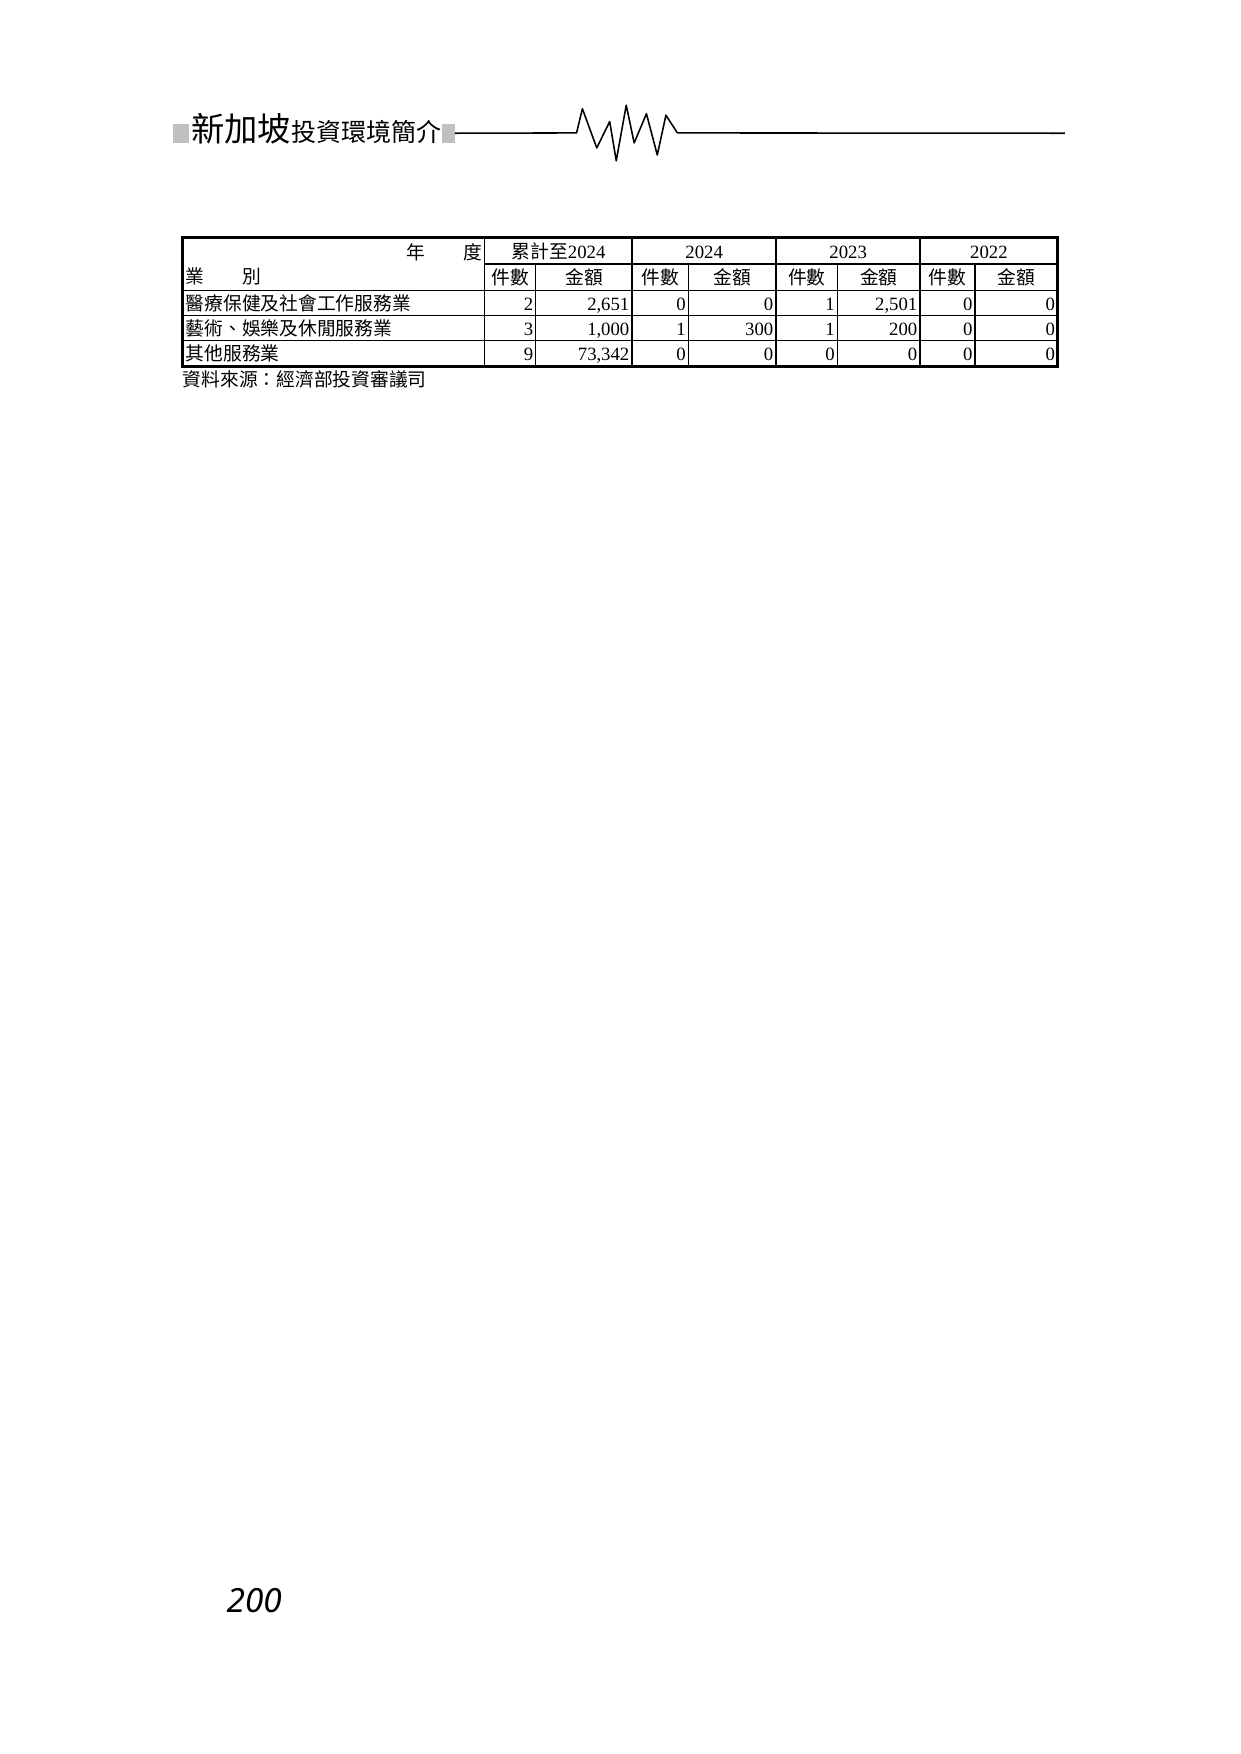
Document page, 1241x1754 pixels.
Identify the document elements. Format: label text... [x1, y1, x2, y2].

table_cell 200 [838, 316, 919, 340]
table_header 2023 [777, 239, 919, 263]
table_cell 0 [976, 316, 1056, 340]
table_cell 2,651 [536, 291, 631, 315]
table_cell 1 [777, 316, 837, 340]
table_cell 金額 [689, 265, 775, 289]
table_cell 金額 [536, 265, 631, 289]
table_header 年 度 業 別 [184, 239, 484, 289]
table_cell 件數 [633, 265, 688, 289]
table_cell 件數 [777, 265, 837, 289]
table_header 累計至2024 [485, 239, 631, 263]
table_cell 0 [633, 341, 688, 365]
table_cell 300 [689, 316, 775, 340]
table_cell 0 [976, 291, 1056, 315]
table_cell 醫療保健及社會工作服務業 [184, 291, 484, 315]
table_cell 1 [777, 291, 837, 315]
table_cell 其他服務業 [184, 341, 484, 365]
table_cell 0 [777, 341, 837, 365]
table_cell 件數 [921, 265, 974, 289]
table_cell 0 [689, 291, 775, 315]
table_cell 金額 [838, 265, 919, 289]
table_cell 1,000 [536, 316, 631, 340]
table_header 2024 [633, 239, 775, 263]
table_cell 0 [921, 291, 974, 315]
table_cell 金額 [976, 265, 1056, 289]
table_cell 73,342 [536, 341, 631, 365]
table_cell 3 [485, 316, 535, 340]
table_cell 2,501 [838, 291, 919, 315]
table_cell 0 [976, 341, 1056, 365]
table_cell 9 [485, 341, 535, 365]
table_cell 0 [689, 341, 775, 365]
table_cell 藝術、娛樂及休閒服務業 [184, 316, 484, 340]
table_cell 1 [633, 316, 688, 340]
table_header 2022 [921, 239, 1056, 263]
table_cell 2 [485, 291, 535, 315]
table_cell 0 [838, 341, 919, 365]
table_cell 0 [921, 341, 974, 365]
table_cell 件數 [485, 265, 535, 289]
table_cell 0 [633, 291, 688, 315]
text 資料來源：經濟部投資審議司 [183, 368, 1058, 391]
table_cell 0 [921, 316, 974, 340]
